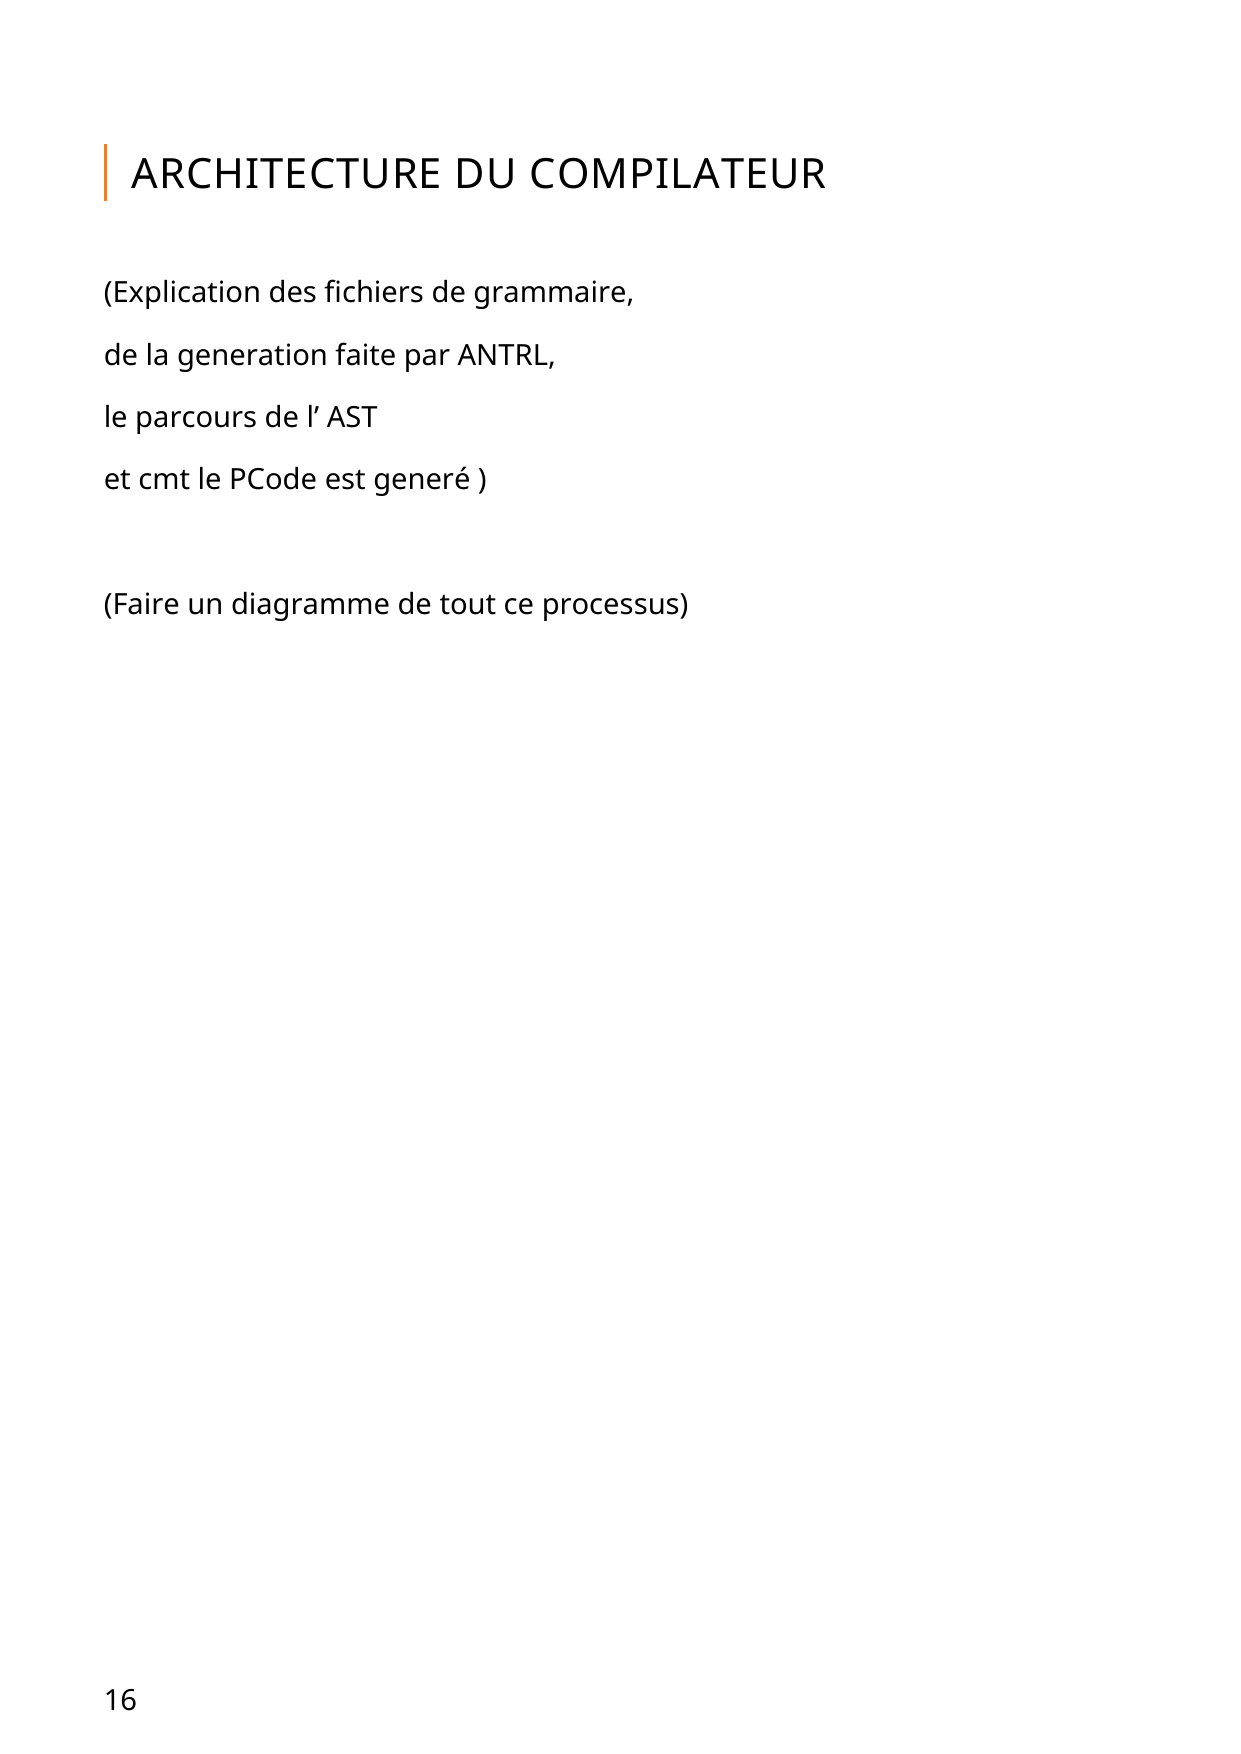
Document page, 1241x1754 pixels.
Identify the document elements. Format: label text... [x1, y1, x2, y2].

subtitle Architecture du compilateur [107, 144, 1181, 201]
text (Faire un diagramme de tout ce processus) [103, 583, 1181, 623]
text et cmt le PCode est generé ) [103, 459, 1181, 498]
text (Explication des fichiers de grammaire, [103, 272, 1181, 311]
text de la generation faite par ANTRL, [103, 334, 1181, 374]
text le parcours de l’ AST [103, 396, 1181, 436]
